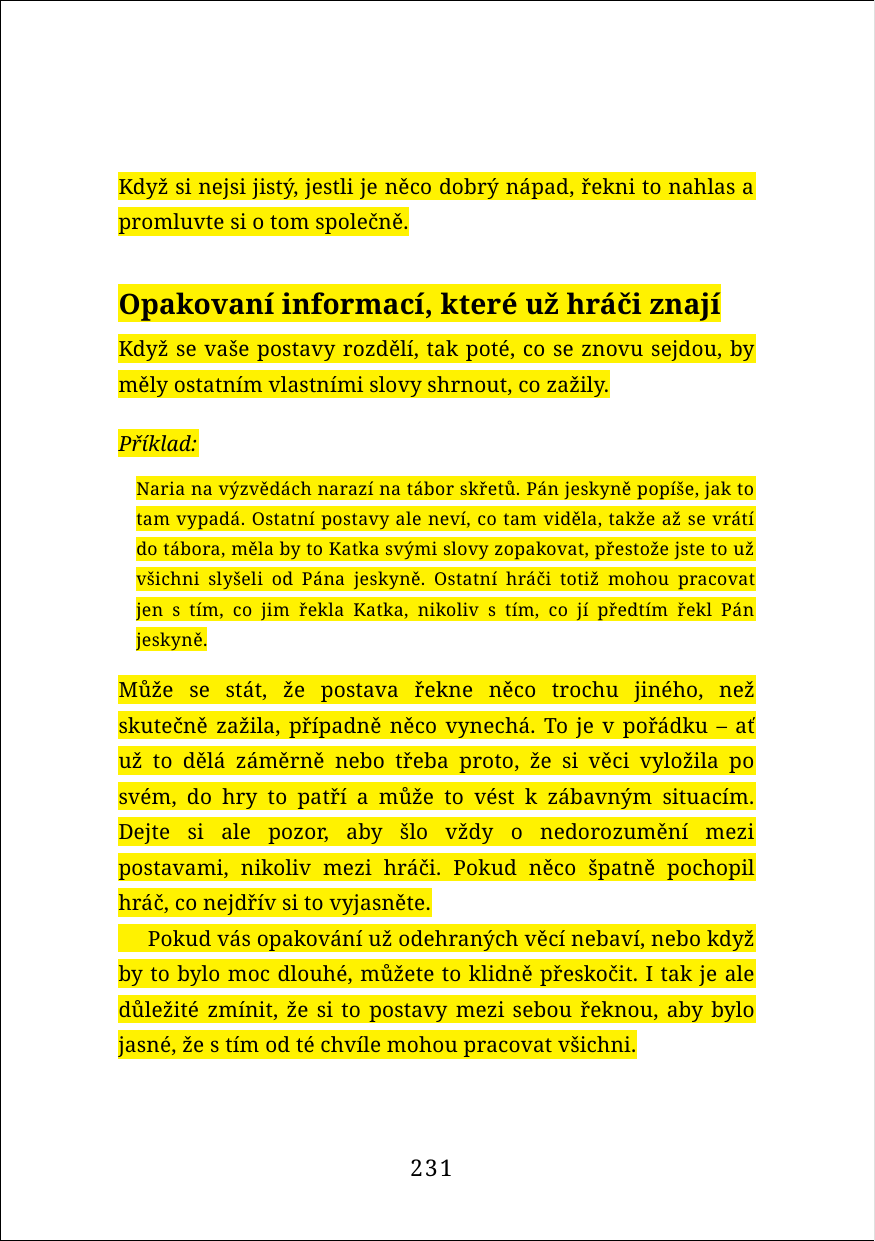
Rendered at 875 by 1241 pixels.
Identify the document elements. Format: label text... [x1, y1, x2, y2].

text Může se stát, že postava řekne něco trochu jiného, než skutečně zažila, případně něco vynechá. To je v pořádku – ať už to dělá záměrně nebo třeba proto, že si věci vyložila po svém, do hry to patří a může to vést k zábavným situacím. Dejte si ale pozor, aby šlo vždy o nedorozumění mezi postavami, nikoliv mezi hráči. Pokud něco špatně pochopil hráč, co nejdřív si to vyjasněte. Pokud vás opakování už odehraných věcí nebaví, nebo když by to bylo moc dlouhé, můžete to klidně přeskočit. I tak je ale důležité zmínit, že si to postavy mezi sebou řeknou, aby bylo jasné, že s tím od té chvíle mohou pracovat všichni. [118, 675, 756, 1059]
text Naria na výzvědách narazí na tábor skřetů. Pán jeskyně popíše, jak to tam vypadá. Ostatní postavy ale neví, co tam viděla, takže až se vrátí do tábora, měla by to Katka svými slovy zopakovat, přestože jste to už všichni slyšeli od Pána jeskyně. Ostatní hráči totiž mohou pracovat jen s tím, co jim řekla Katka, nikoliv s tím, co jí předtím řekl Pán jeskyně. [136, 476, 756, 651]
text Příklad: [118, 429, 756, 457]
subtitle Opakovaní informací, které už hráči znají [118, 284, 756, 322]
text Když se vaše postavy rozdělí, tak poté, co se znovu sejdou, by měly ostatním vlastními slovy shrnout, co zažily. [118, 334, 756, 398]
text Když si nejsi jistý, jestli je něco dobrý nápad, řekni to nahlas a promluvte si o tom společně. [118, 172, 756, 236]
